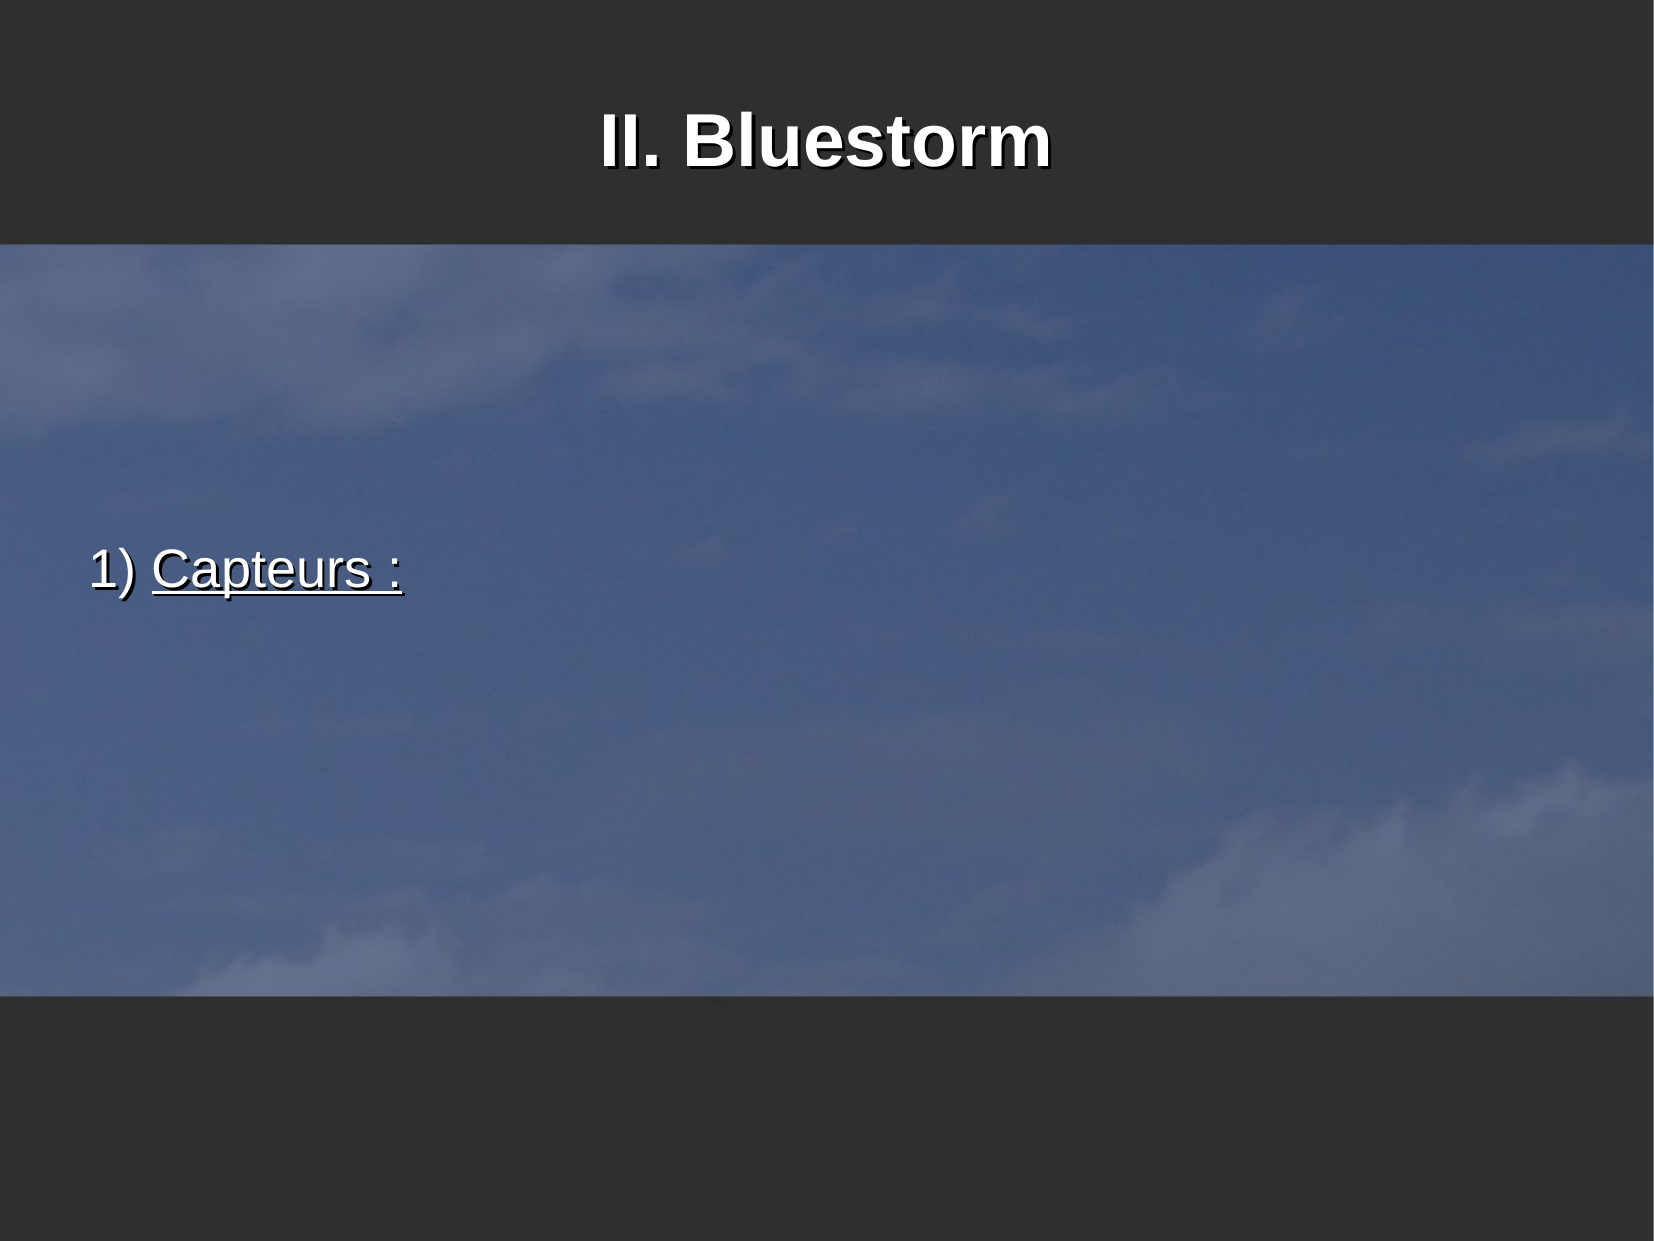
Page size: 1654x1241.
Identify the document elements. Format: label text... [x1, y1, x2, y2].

title II. Bluestorm [88, 59, 1565, 222]
picture [0, 0, 1654, 1241]
subtitle 1) Capteurs : [88, 284, 1565, 975]
